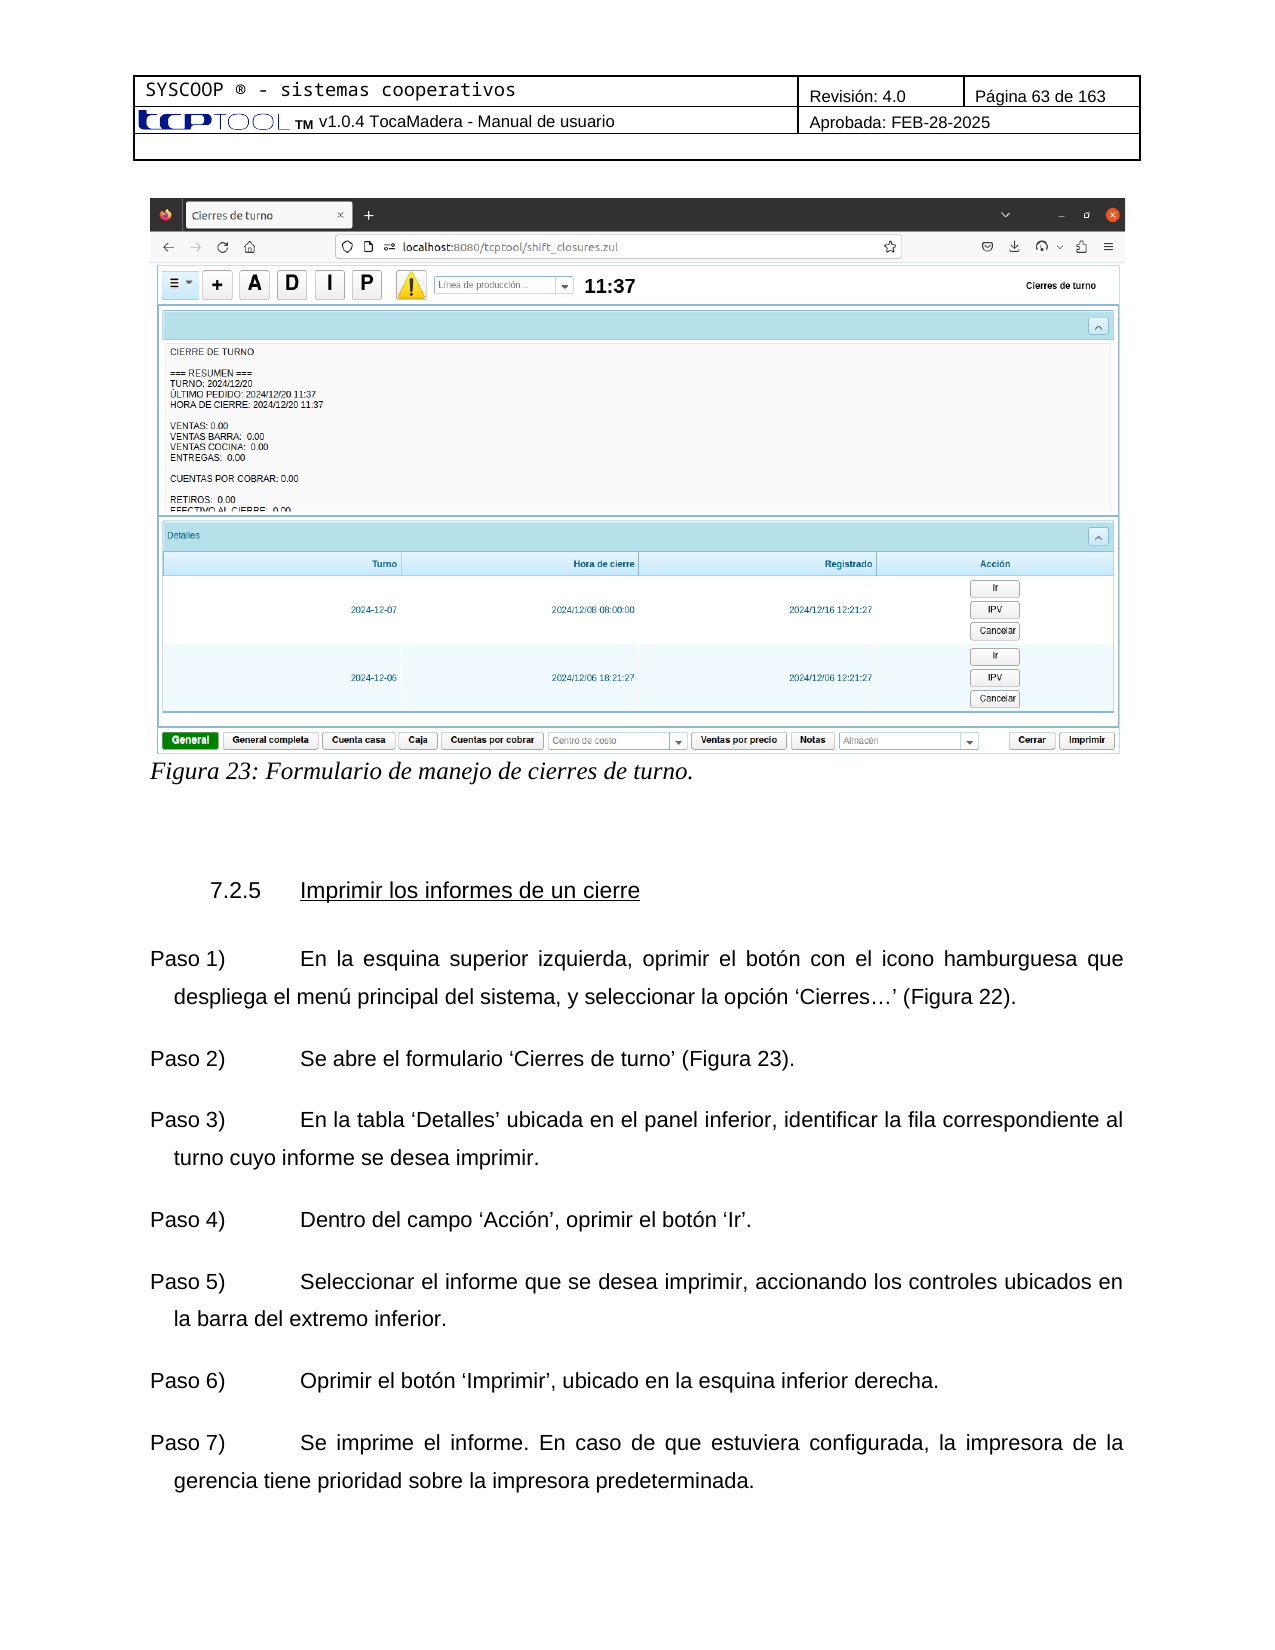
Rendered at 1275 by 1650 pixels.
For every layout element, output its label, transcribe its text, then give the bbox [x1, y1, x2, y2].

list Se imprime el informe. En caso de que estuviera configurada, la impresora de la gerencia tiene prioridad sobre la impresora predeterminada. [150, 1430, 1125, 1493]
list En la tabla ‘Detalles’ ubicada en el panel inferior, identificar la fila correspondiente al turno cuyo informe se desea imprimir. [150, 1107, 1125, 1170]
list Dentro del campo ‘Acción’, oprimir el botón ‘Ir’. [150, 1207, 1125, 1232]
list Se abre el formulario ‘Cierres de turno’ (Figura 23). [150, 1045, 1125, 1071]
list Oprimir el botón ‘Imprimir’, ubicado en la esquina inferior derecha. [150, 1368, 1125, 1393]
subtitle Imprimir los informes de un cierre [210, 877, 1125, 904]
picture [138, 110, 290, 130]
picture [150, 198, 1125, 757]
list En la esquina superior izquierda, oprimir el botón con el icono hamburguesa que despliega el menú principal del sistema, y seleccionar la opción ‘Cierres…’ (Figura 22). [150, 946, 1125, 1009]
list Seleccionar el informe que se desea imprimir, accionando los controles ubicados en la barra del extremo inferior. [150, 1268, 1125, 1332]
text Figura 23: Formulario de manejo de cierres de turno. [150, 757, 1125, 785]
